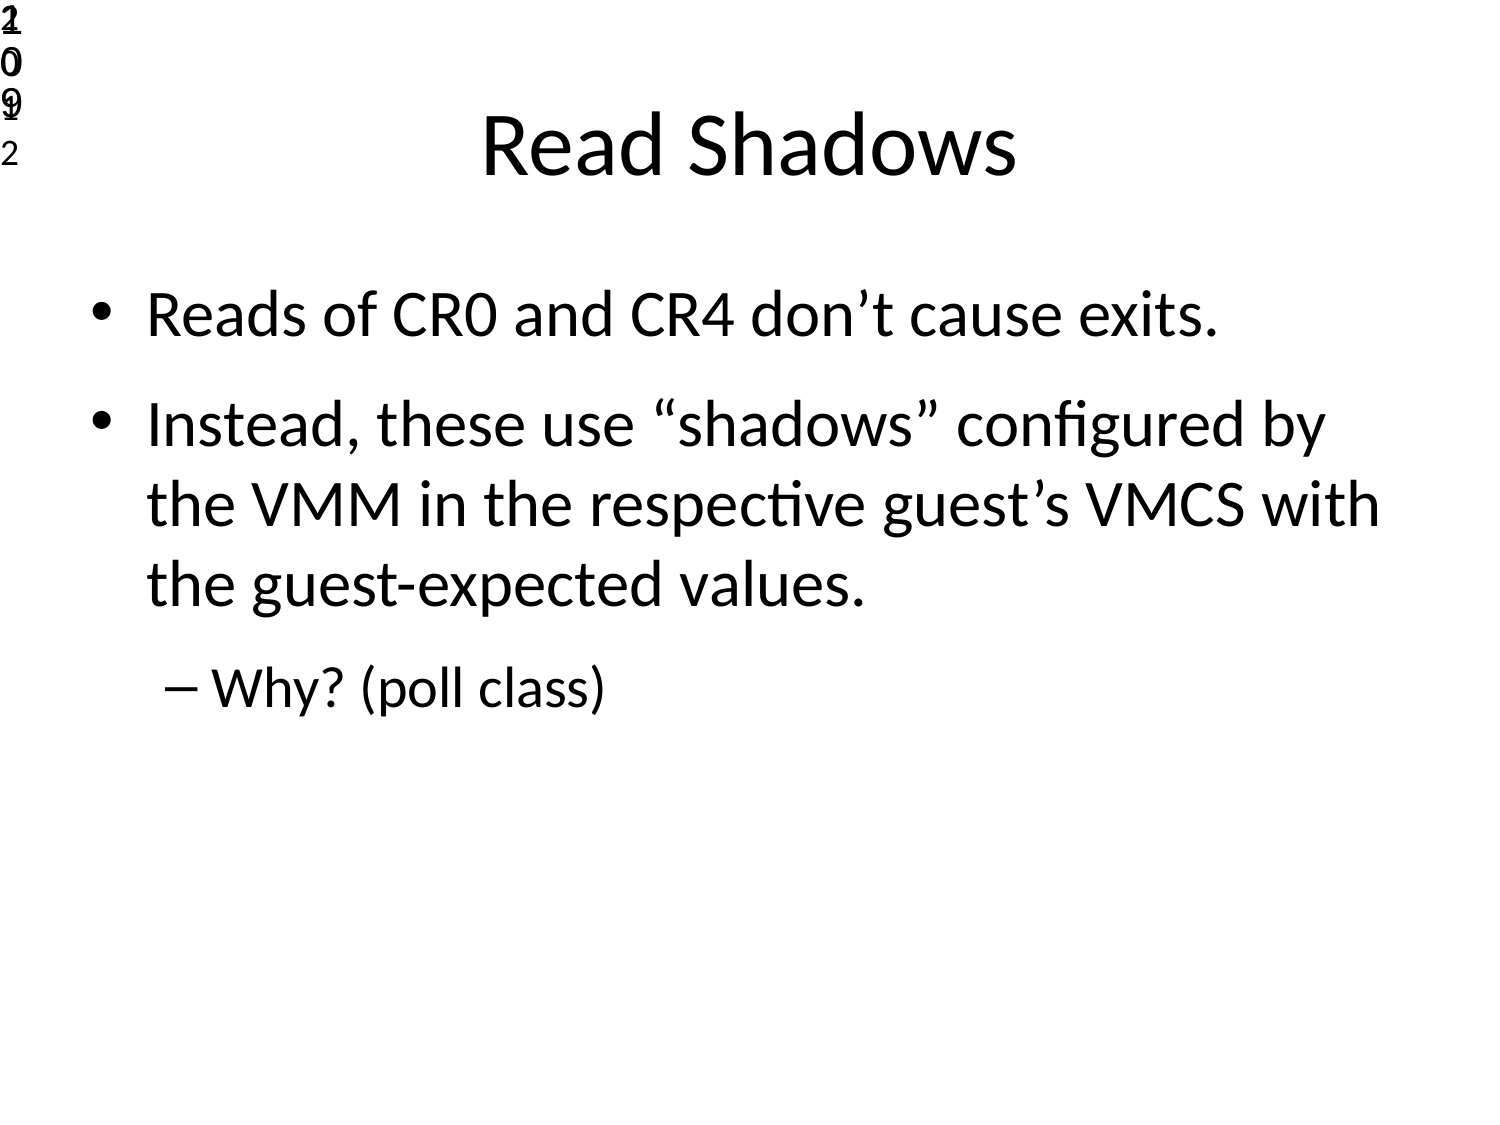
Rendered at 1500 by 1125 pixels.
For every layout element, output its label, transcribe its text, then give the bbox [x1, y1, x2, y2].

title Read Shadows [75, 45, 1425, 233]
list Reads of CR0 and CR4 don’t cause exits. Instead, these use “shadows” configured by the VMM in the respective guest’s VMCS with the guest-expected values. Why? (poll class) [75, 262, 1425, 1005]
